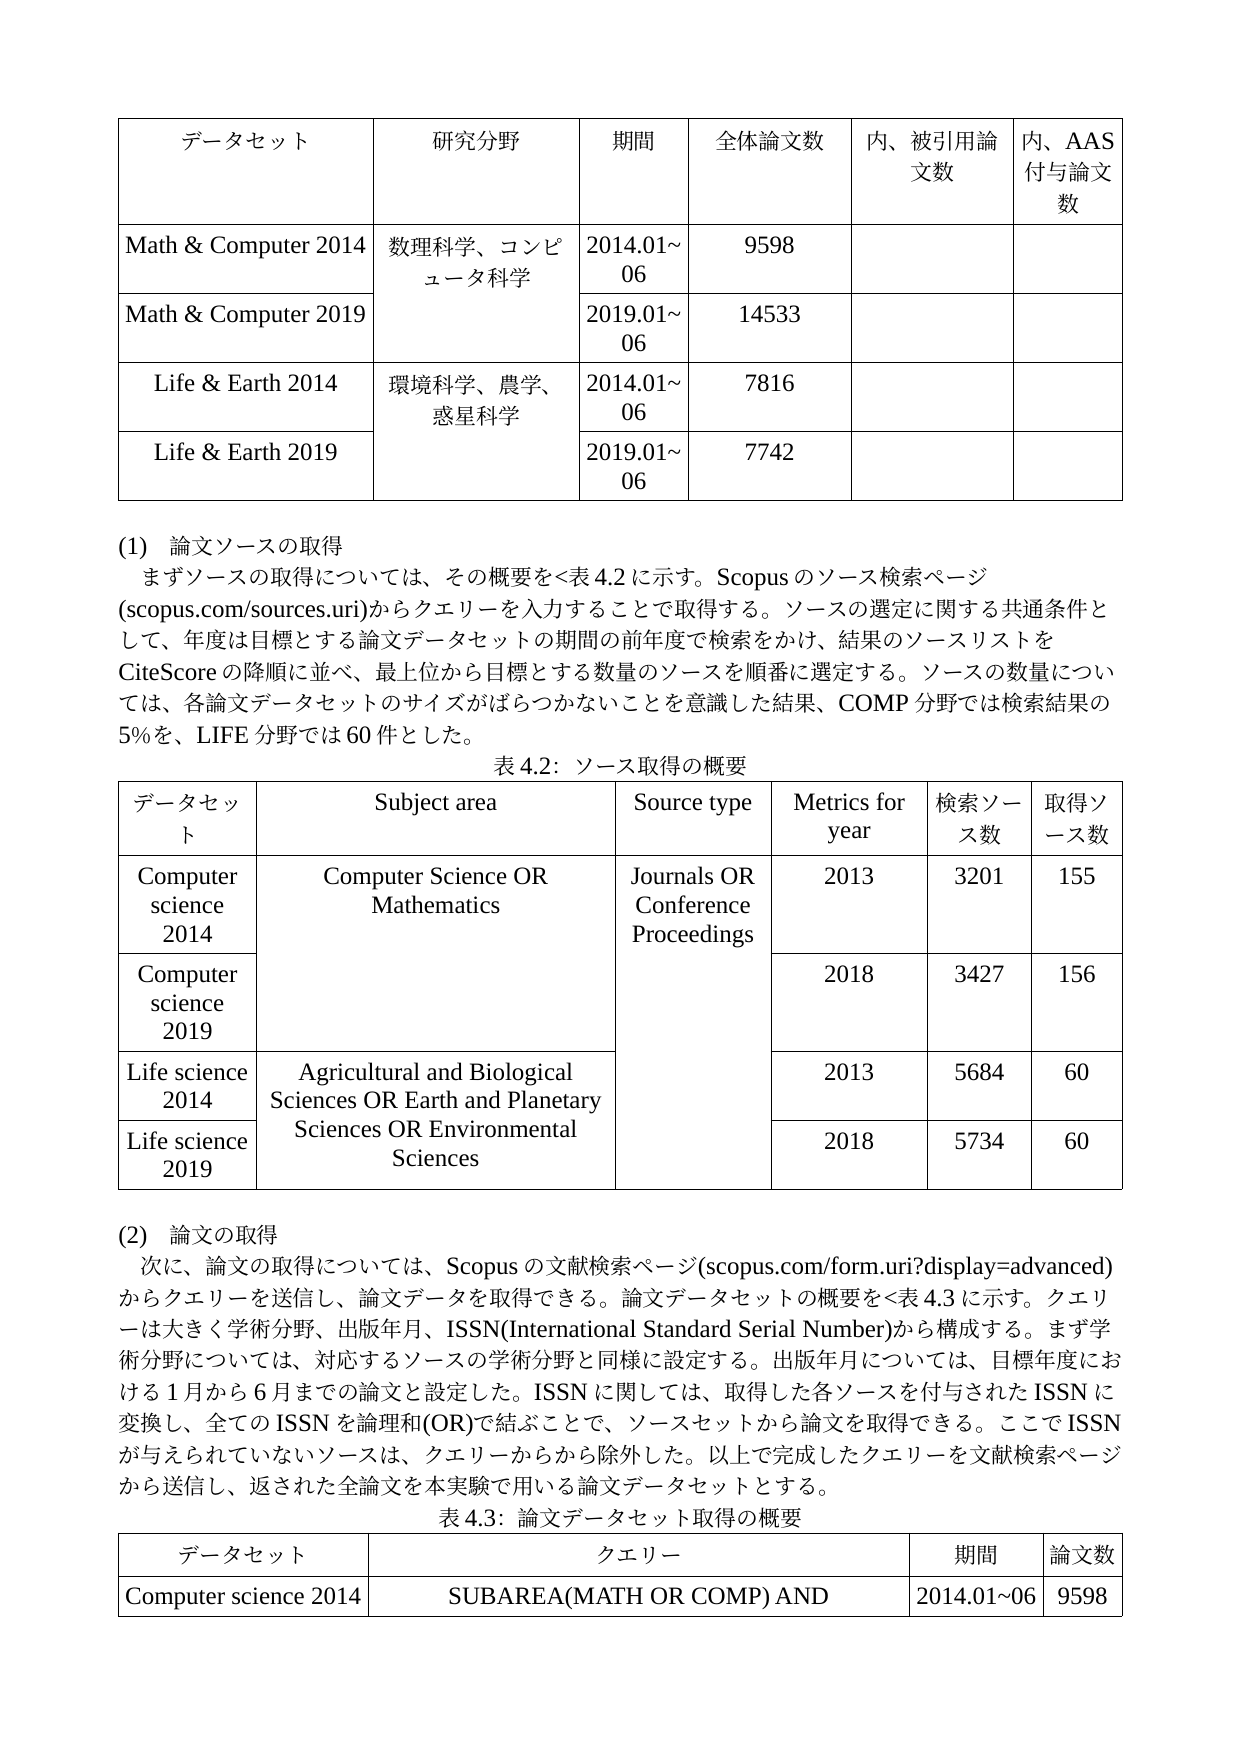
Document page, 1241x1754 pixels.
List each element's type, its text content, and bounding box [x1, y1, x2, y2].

table_cell 2014.01~06 [910, 1577, 1043, 1616]
table_header 検索ソース数 [928, 782, 1031, 855]
table_cell 3201 [928, 856, 1031, 953]
table_cell Life & Earth 2019 [119, 432, 373, 500]
text 表4.2：ソース取得の概要 [118, 749, 1122, 781]
table_header 期間 [580, 119, 688, 224]
table_cell Life science 2014 [119, 1052, 256, 1120]
table_header データセット [119, 1534, 368, 1576]
table_cell 60 [1032, 1052, 1122, 1120]
table_cell 2013 [772, 1052, 927, 1120]
table_cell 2013 [772, 856, 927, 953]
table_cell [852, 225, 1013, 293]
table_cell Journals OR Conference Proceedings [616, 856, 771, 1189]
table_header Subject area [257, 782, 615, 855]
table_cell 2014.01~06 [580, 225, 688, 293]
table_cell SUBAREA(MATH OR COMP) AND [369, 1577, 909, 1616]
table_cell Computer science 2014 [119, 1577, 368, 1616]
table_cell [852, 432, 1013, 500]
table_cell 2014.01~06 [580, 363, 688, 431]
table_header Source type [616, 782, 771, 855]
table_cell 9598 [689, 225, 851, 293]
text (2) 論文の取得 [118, 1218, 1122, 1249]
table_header 内、被引用論文数 [852, 119, 1013, 224]
table_cell 155 [1032, 856, 1122, 953]
table_cell Computer Science OR Mathematics [257, 856, 615, 1051]
table_cell 2018 [772, 1121, 927, 1189]
table_header データセット [119, 782, 256, 855]
table_header 研究分野 [374, 119, 579, 224]
table_cell 14533 [689, 294, 851, 362]
table_header データセット [119, 119, 373, 224]
table_cell 2019.01~06 [580, 432, 688, 500]
table_cell [1014, 432, 1122, 500]
table_header 内、AAS付与論文数 [1014, 119, 1122, 224]
table_cell [852, 363, 1013, 431]
table_header クエリー [369, 1534, 909, 1576]
table_cell 60 [1032, 1121, 1122, 1189]
text まずソースの取得については、その概要を<表4.2に示す。Scopusのソース検索ページ(scopus.com/sources.uri)からクエリーを入力することで取得する。ソースの選定に関する共通条件として、年度は目標とする論文データセットの期間の前年度で検索をかけ、結果のソースリストをCiteScoreの降順に並べ、最上位から目標とする数量のソースを順番に選定する。ソースの数量については、各論文データセットのサイズがばらつかないことを意識した結果、COMP分野では検索結果の5％を、LIFE分野では60件とした。 [118, 561, 1122, 749]
table_header 論文数 [1044, 1534, 1122, 1576]
table_cell [1014, 294, 1122, 362]
table_cell Agricultural and Biological Sciences OR Earth and Planetary Sciences OR Environmental Sciences [257, 1052, 615, 1189]
table_cell Life & Earth 2014 [119, 363, 373, 431]
table_cell Math & Computer 2014 [119, 225, 373, 293]
table_cell Computer science 2014 [119, 856, 256, 953]
table_header 期間 [910, 1534, 1043, 1576]
table_cell 7816 [689, 363, 851, 431]
text 次に、論文の取得については、Scopusの文献検索ページ(scopus.com/form.uri?display=advanced)からクエリーを送信し、論文データを取得できる。論文データセットの概要を<表4.3に示す。クエリーは大きく学術分野、出版年月、ISSN(International Standard Serial Number)から構成する。まず学術分野については、対応するソースの学術分野と同様に設定する。出版年月については、目標年度における1月から6月までの論文と設定した。ISSNに関しては、取得した各ソースを付与されたISSNに変換し、全てのISSNを論理和(OR)で結ぶことで、ソースセットから論文を取得できる。ここでISSNが与えられていないソースは、クエリーからから除外した。以上で完成したクエリーを文献検索ページから送信し、返された全論文を本実験で用いる論文データセットとする。 [118, 1249, 1122, 1501]
table_cell 7742 [689, 432, 851, 500]
table_cell 環境科学、農学、惑星科学 [374, 363, 579, 500]
table_cell [1014, 225, 1122, 293]
table_cell [852, 294, 1013, 362]
table_cell 5734 [928, 1121, 1031, 1189]
text (1) 論文ソースの取得 [118, 529, 1122, 561]
table_header 取得ソース数 [1032, 782, 1122, 855]
table_cell 2018 [772, 954, 927, 1051]
table_cell 3427 [928, 954, 1031, 1051]
table_cell 5684 [928, 1052, 1031, 1120]
table_cell Life science 2019 [119, 1121, 256, 1189]
text 表4.3：論文データセット取得の概要 [118, 1501, 1122, 1532]
table_cell Math & Computer 2019 [119, 294, 373, 362]
table_cell 9598 [1044, 1577, 1122, 1616]
table_header 全体論文数 [689, 119, 851, 224]
table_cell 数理科学、コンピュータ科学 [374, 225, 579, 362]
table_cell 2019.01~06 [580, 294, 688, 362]
table_header Metrics for year [772, 782, 927, 855]
table_cell Computer science 2019 [119, 954, 256, 1051]
table_cell 156 [1032, 954, 1122, 1051]
table_cell [1014, 363, 1122, 431]
